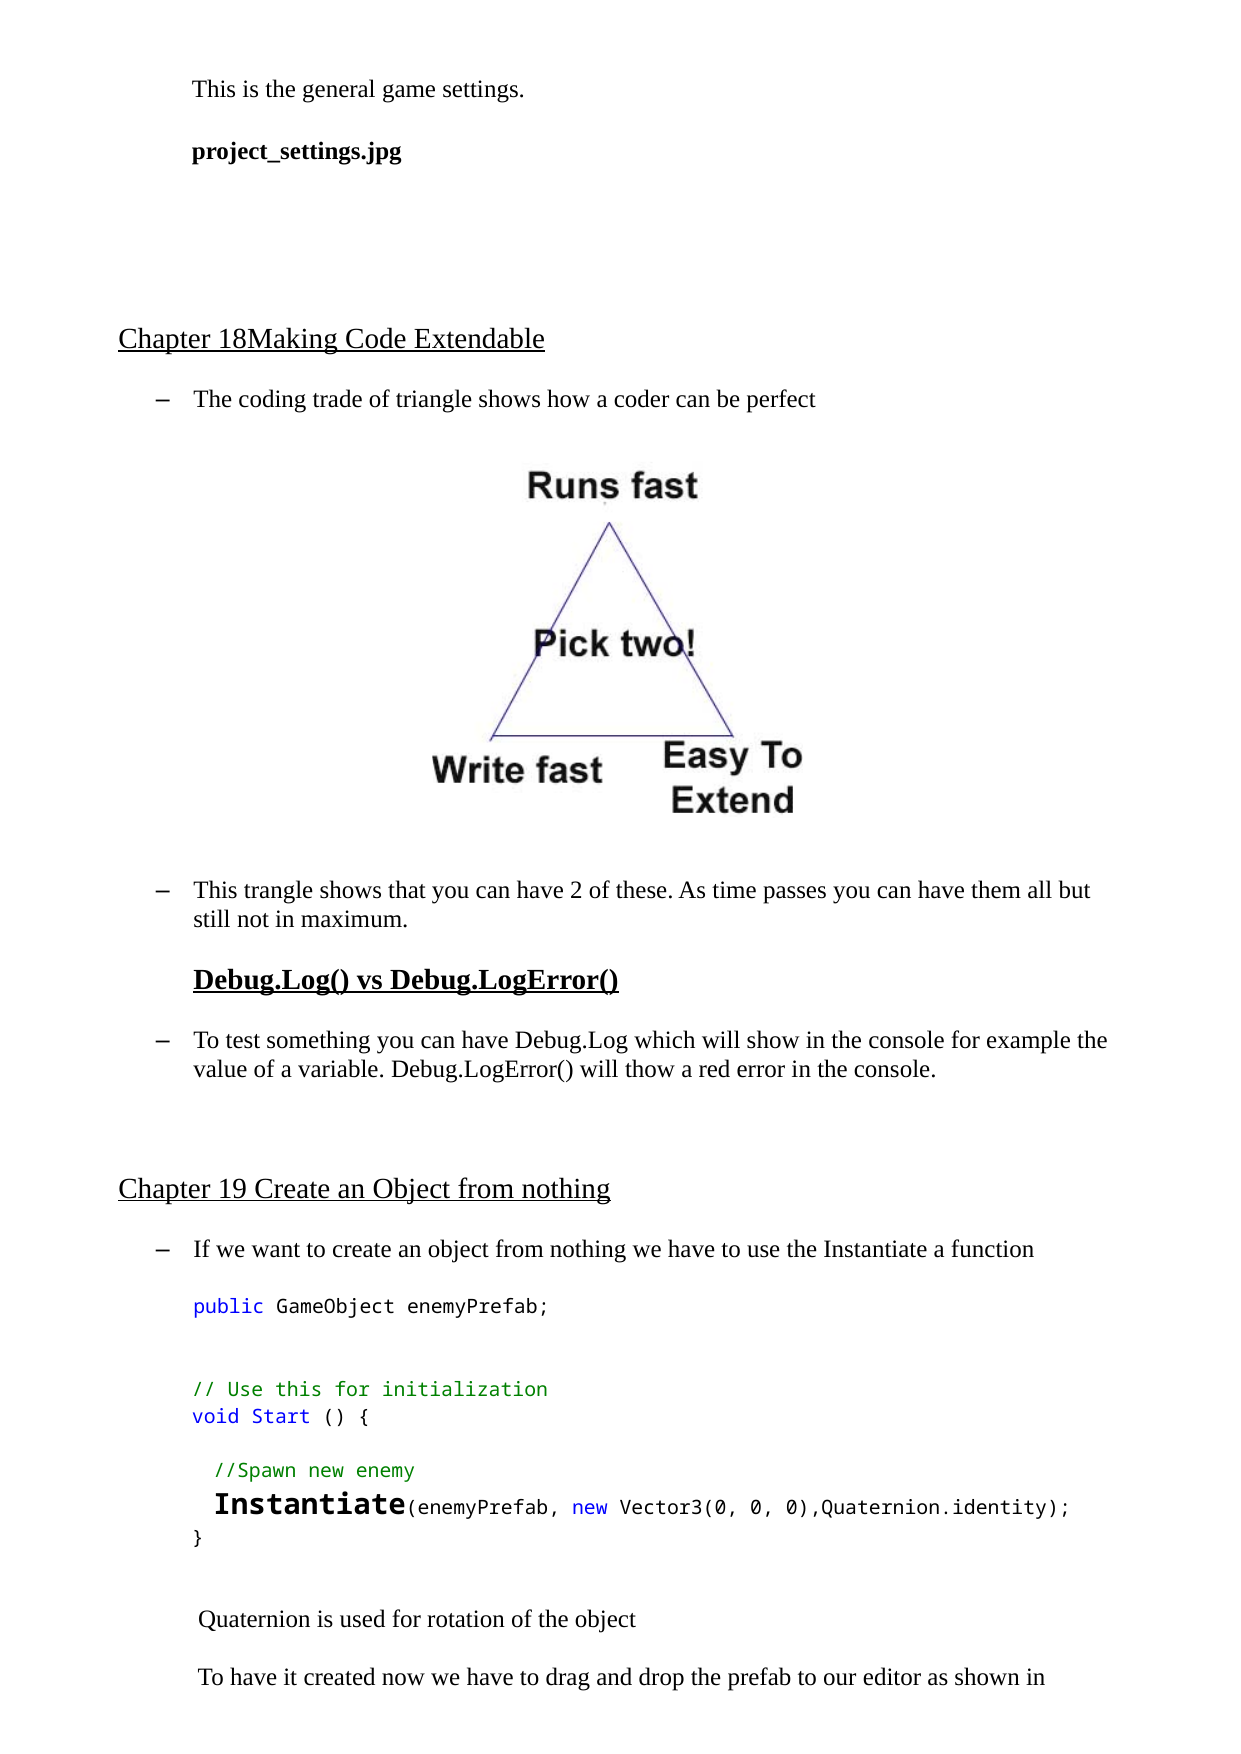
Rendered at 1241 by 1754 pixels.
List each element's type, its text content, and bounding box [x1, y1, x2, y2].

list To test something you can have Debug.Log which will show in the console for example the value of a variable. Debug.LogError() will thow a red error in the console. [156, 1026, 1122, 1083]
text Chapter 19 Create an Object from nothing [118, 1171, 1122, 1204]
text //Spawn new enemy [118, 1456, 1122, 1483]
text project_settings.jpg [118, 132, 1122, 166]
picture [432, 442, 808, 818]
text } [118, 1523, 1122, 1550]
list If we want to create an object from nothing we have to use the Instantiate a function [156, 1234, 1122, 1262]
text Instantiate(enemyPrefab, new Vector3(0, 0, 0),Quaternion.identity); [118, 1483, 1122, 1523]
text void Start () { [118, 1402, 1122, 1429]
text To have it created now we have to drag and drop the prefab to our editor as shown in [118, 1662, 1122, 1691]
list Debug.Log() vs Debug.LogError() [156, 962, 1122, 996]
text This is the general game settings. [118, 74, 1122, 102]
list public GameObject enemyPrefab; [156, 1292, 1122, 1319]
list The coding trade of triangle shows how a coder can be perfect [156, 384, 1122, 413]
text Chapter 18Making Code Extendable [118, 321, 1122, 354]
text Quaternion is used for rotation of the object [118, 1604, 1122, 1633]
list This trangle shows that you can have 2 of these. As time passes you can have them all but still not in maximum. [156, 876, 1122, 933]
text // Use this for initialization [118, 1375, 1122, 1402]
